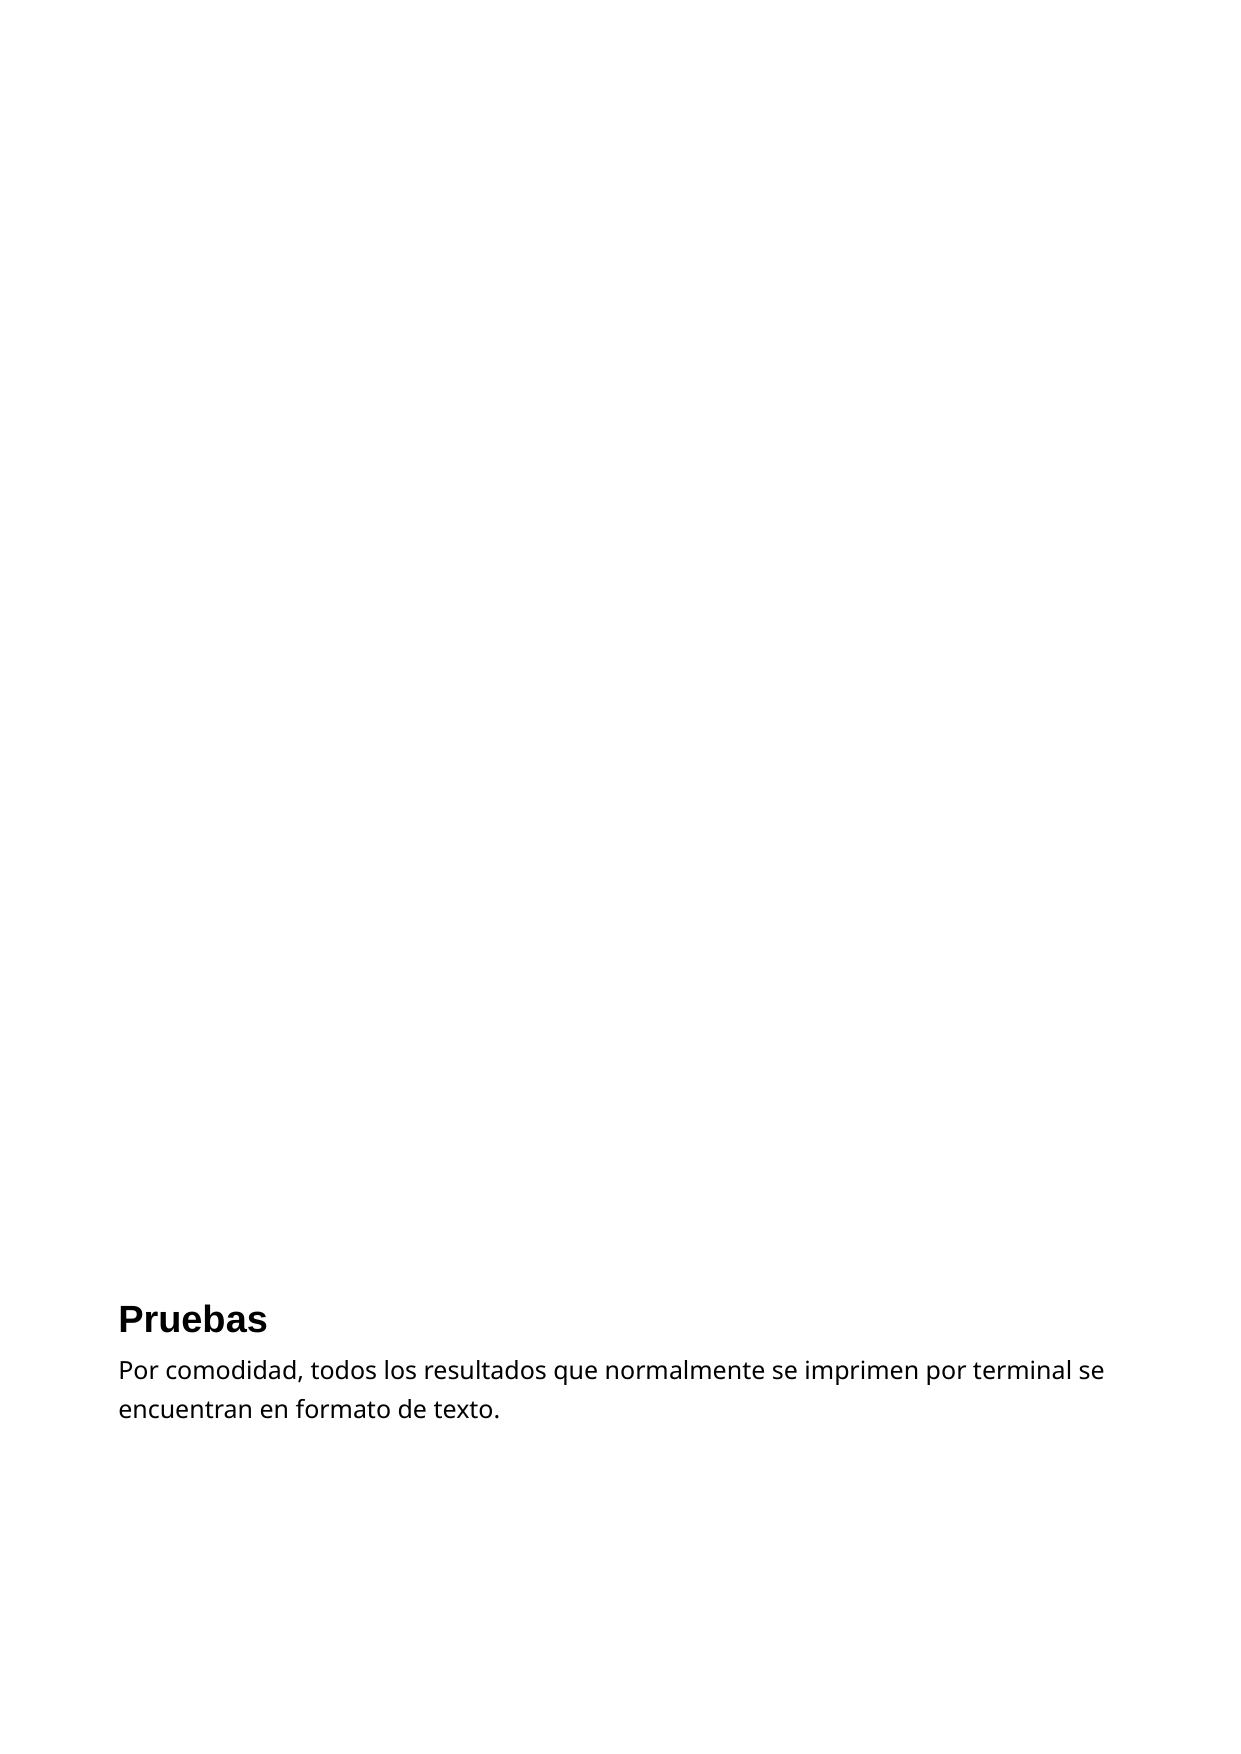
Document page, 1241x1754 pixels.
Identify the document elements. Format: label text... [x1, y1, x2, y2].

text Por comodidad, todos los resultados que normalmente se imprimen por terminal se encuentran en formato de texto. [118, 1352, 1122, 1426]
subtitle Pruebas [118, 1296, 1122, 1340]
